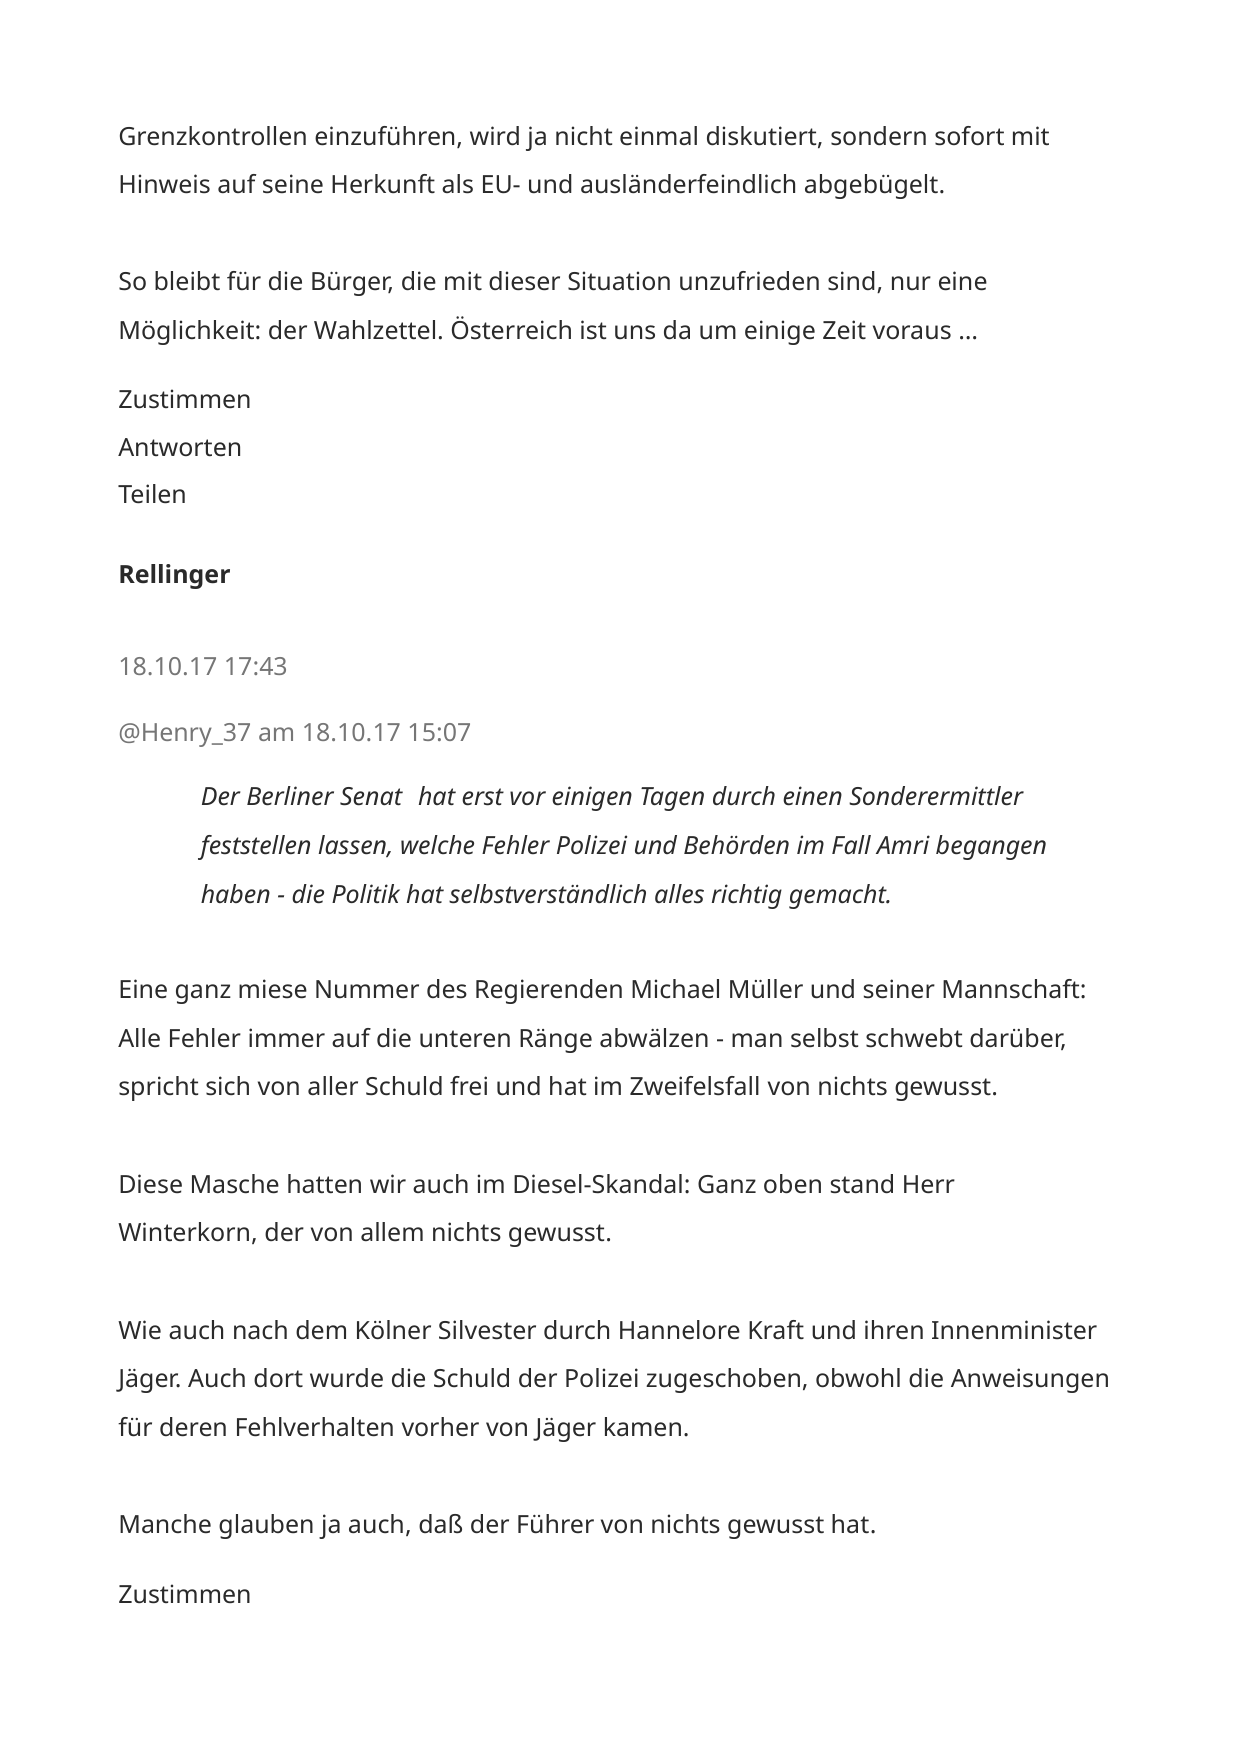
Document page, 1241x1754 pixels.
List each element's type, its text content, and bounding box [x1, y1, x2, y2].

text Teilen [118, 476, 1122, 510]
text Antworten [118, 429, 1122, 463]
text Rellinger [118, 556, 1114, 590]
text @Henry_37 am 18.10.17 15:07 [118, 715, 1122, 749]
text Zustimmen [118, 1576, 1122, 1610]
text Der Berliner Senat hat erst vor einigen Tagen durch einen Sonderermittler feststellen lassen, welche Fehler Polizei und Behörden im Fall Amri begangen haben - die Politik hat selbstverständlich alles richtig gemacht. [201, 779, 1063, 910]
text 18.10.17 17:43 [118, 649, 1117, 683]
text Eine ganz miese Nummer des Regierenden Michael Müller und seiner Mannschaft: Alle Fehler immer auf die unteren Ränge abwälzen - man selbst schwebt darüber, spricht sich von aller Schuld frei und hat im Zweifelsfall von nichts gewusst. Diese Masche hatten wir auch im Diesel-Skandal: Ganz oben stand Herr Winterkorn, der von allem nichts gewusst. Wie auch nach dem Kölner Silvester durch Hannelore Kraft und ihren Innenminister Jäger. Auch dort wurde die Schuld der Polizei zugeschoben, obwohl die Anweisungen für deren Fehlverhalten vorher von Jäger kamen. Manche glauben ja auch, daß der Führer von nichts gewusst hat. [118, 972, 1122, 1541]
text Grenzkontrollen einzuführen, wird ja nicht einmal diskutiert, sondern sofort mit Hinweis auf seine Herkunft als EU- und ausländerfeindlich abgebügelt. So bleibt für die Bürger, die mit dieser Situation unzufrieden sind, nur eine Möglichkeit: der Wahlzettel. Österreich ist uns da um einige Zeit voraus … [118, 118, 1122, 347]
text Zustimmen [118, 382, 1122, 416]
